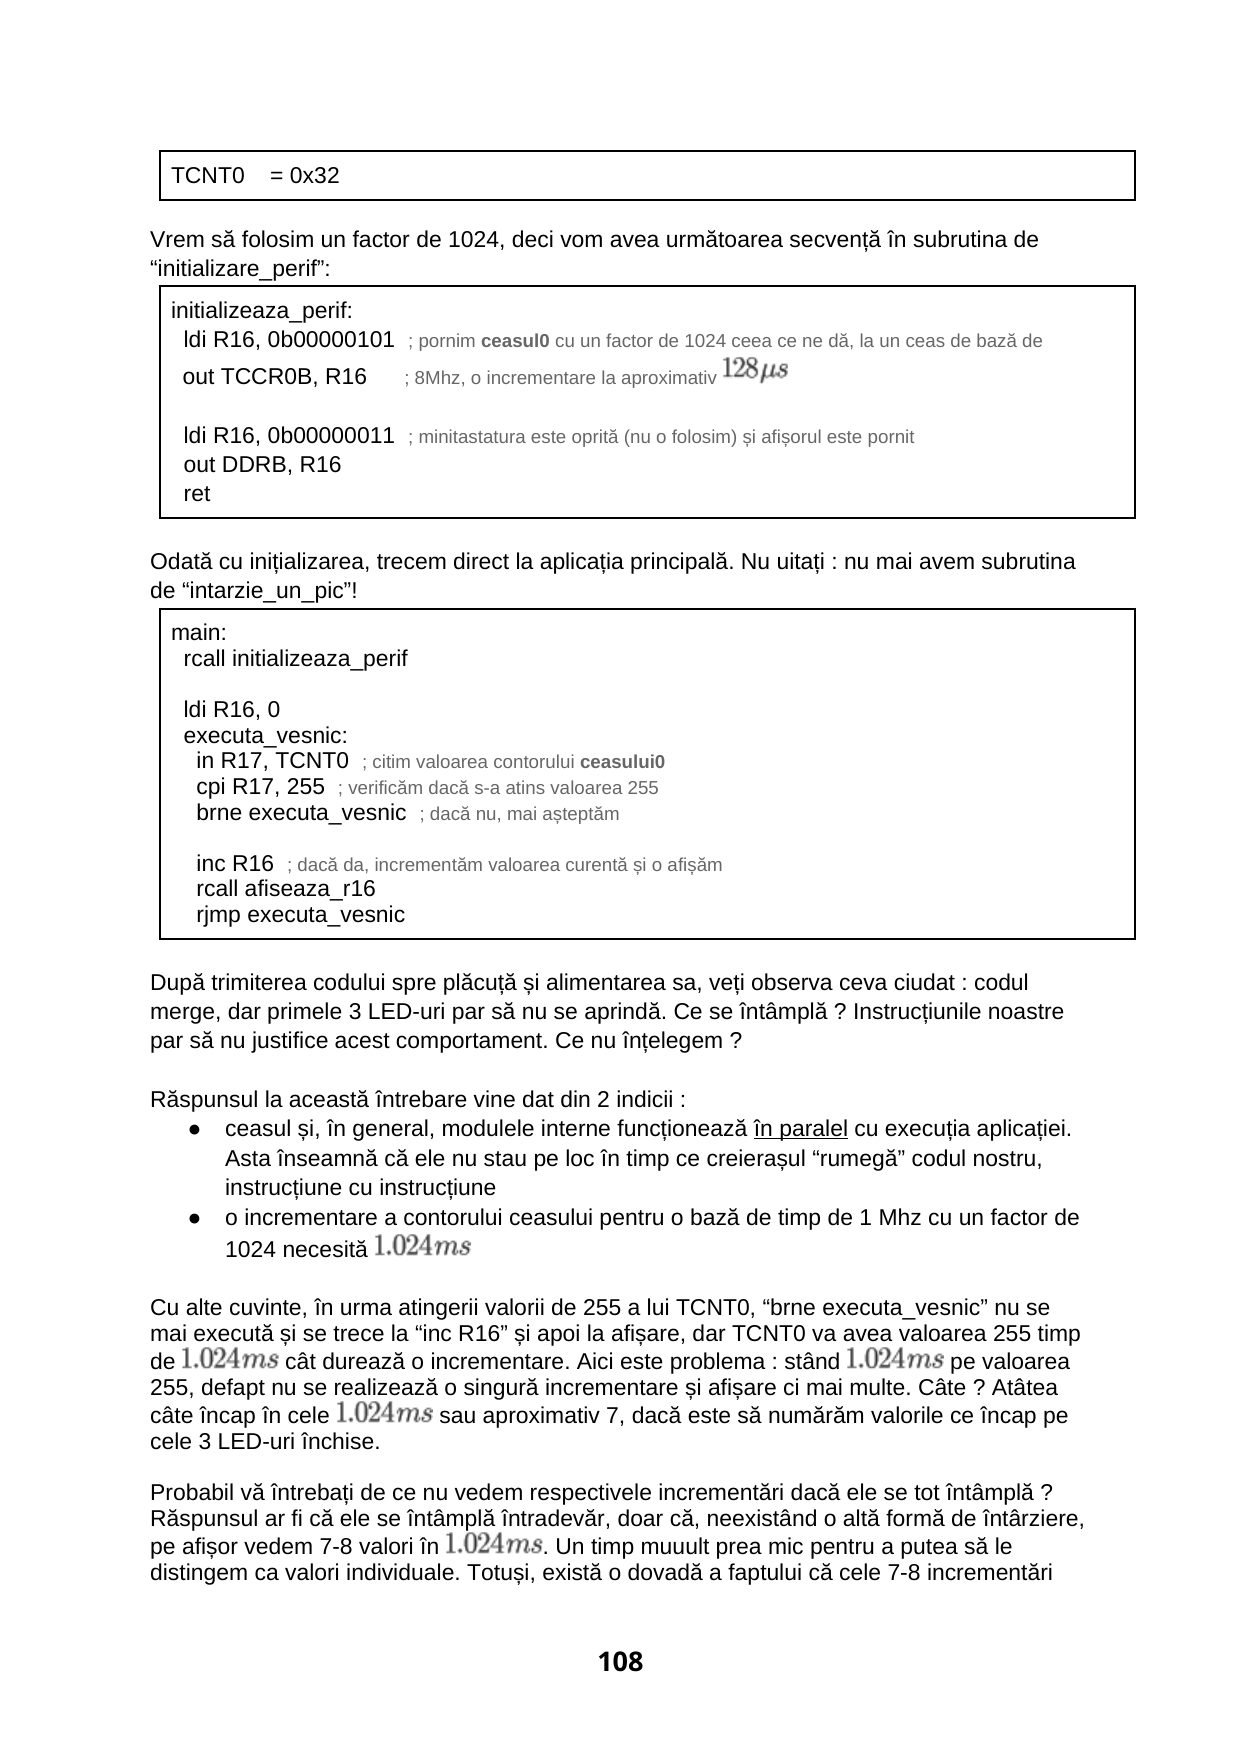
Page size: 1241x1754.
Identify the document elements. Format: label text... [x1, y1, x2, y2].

table_header initializeaza_perif: ldi R16, 0b00000101 ; pornim ceasul0 cu un factor de 1024 ceea ce ne dă, la un ceas de bază de out TCCR0B, R16 ; 8Mhz, o incrementare la aproximativ ldi R16, 0b00000011 ; minitastatura este oprită (nu o folosim) și afișorul este pornit out DDRB, R16 ret [161, 287, 1134, 517]
text Răspunsul la această întrebare vine dat din 2 indicii : [150, 1087, 1091, 1112]
picture [374, 1233, 471, 1257]
picture [846, 1346, 944, 1370]
list o incrementare a contorului ceasului pentru o bază de timp de 1 Mhz cu un factor de 1024 necesită [187, 1204, 1091, 1262]
picture [445, 1531, 543, 1555]
picture [722, 356, 788, 385]
picture [181, 1346, 279, 1370]
text Odată cu inițializarea, trecem direct la aplicația principală. Nu uitați : nu mai avem subrutina de “intarzie_un_pic”! [150, 549, 1091, 604]
text Probabil vă întrebați de ce nu vedem respectivele incrementări dacă ele se tot întâmplă ? Răspunsul ar fi că ele se întâmplă întradevăr, doar că, neexistând o altă formă de întârziere, pe afișor vedem 7-8 valori în . Un timp muuult prea mic pentru a putea să le distingem ca valori individuale. Totuși, există o dovadă a faptului că cele 7-8 incrementări [150, 1480, 1091, 1585]
picture [336, 1400, 433, 1424]
text După trimiterea codului spre plăcuță și alimentarea sa, veți observa ceva ciudat : codul merge, dar primele 3 LED-uri par să nu se aprindă. Ce se întâmplă ? Instrucțiunile noastre par să nu justifice acest comportament. Ce nu înțelegem ? [150, 969, 1091, 1054]
table_header main: rcall initializeaza_perif ldi R16, 0 executa_vesnic: in R17, TCNT0 ; citim valoarea contorului ceasului0 cpi R17, 255 ; verificăm dacă s-a atins valoarea 255 brne executa_vesnic ; dacă nu, mai așteptăm inc R16 ; dacă da, incrementăm valoarea curentă și o afișăm rcall afiseaza_r16 rjmp executa_vesnic [161, 610, 1134, 938]
text Vrem să folosim un factor de 1024, deci vom avea următoarea secvență în subrutina de “initializare_perif”: [150, 226, 1091, 281]
text Cu alte cuvinte, în urma atingerii valorii de 255 a lui TCNT0, “brne executa_vesnic” nu se mai execută și se trece la “inc R16” și apoi la afișare, dar TCNT0 va avea valoarea 255 timp de cât durează o incrementare. Aici este problema : stând pe valoarea 255, defapt nu se realizează o singură incrementare și afișare ci mai multe. Câte ? Atâtea câte încap în cele sau aproximativ 7, dacă este să numărăm valorile ce încap pe cele 3 LED-uri închise. [150, 1295, 1091, 1454]
list ceasul și, în general, modulele interne funcționează în paralel cu execuția aplicației. Asta înseamnă că ele nu stau pe loc în timp ce creierașul “rumegă” codul nostru, instrucțiune cu instrucțiune [187, 1116, 1091, 1201]
table_header TCNT0 = 0x32 [161, 152, 1134, 198]
